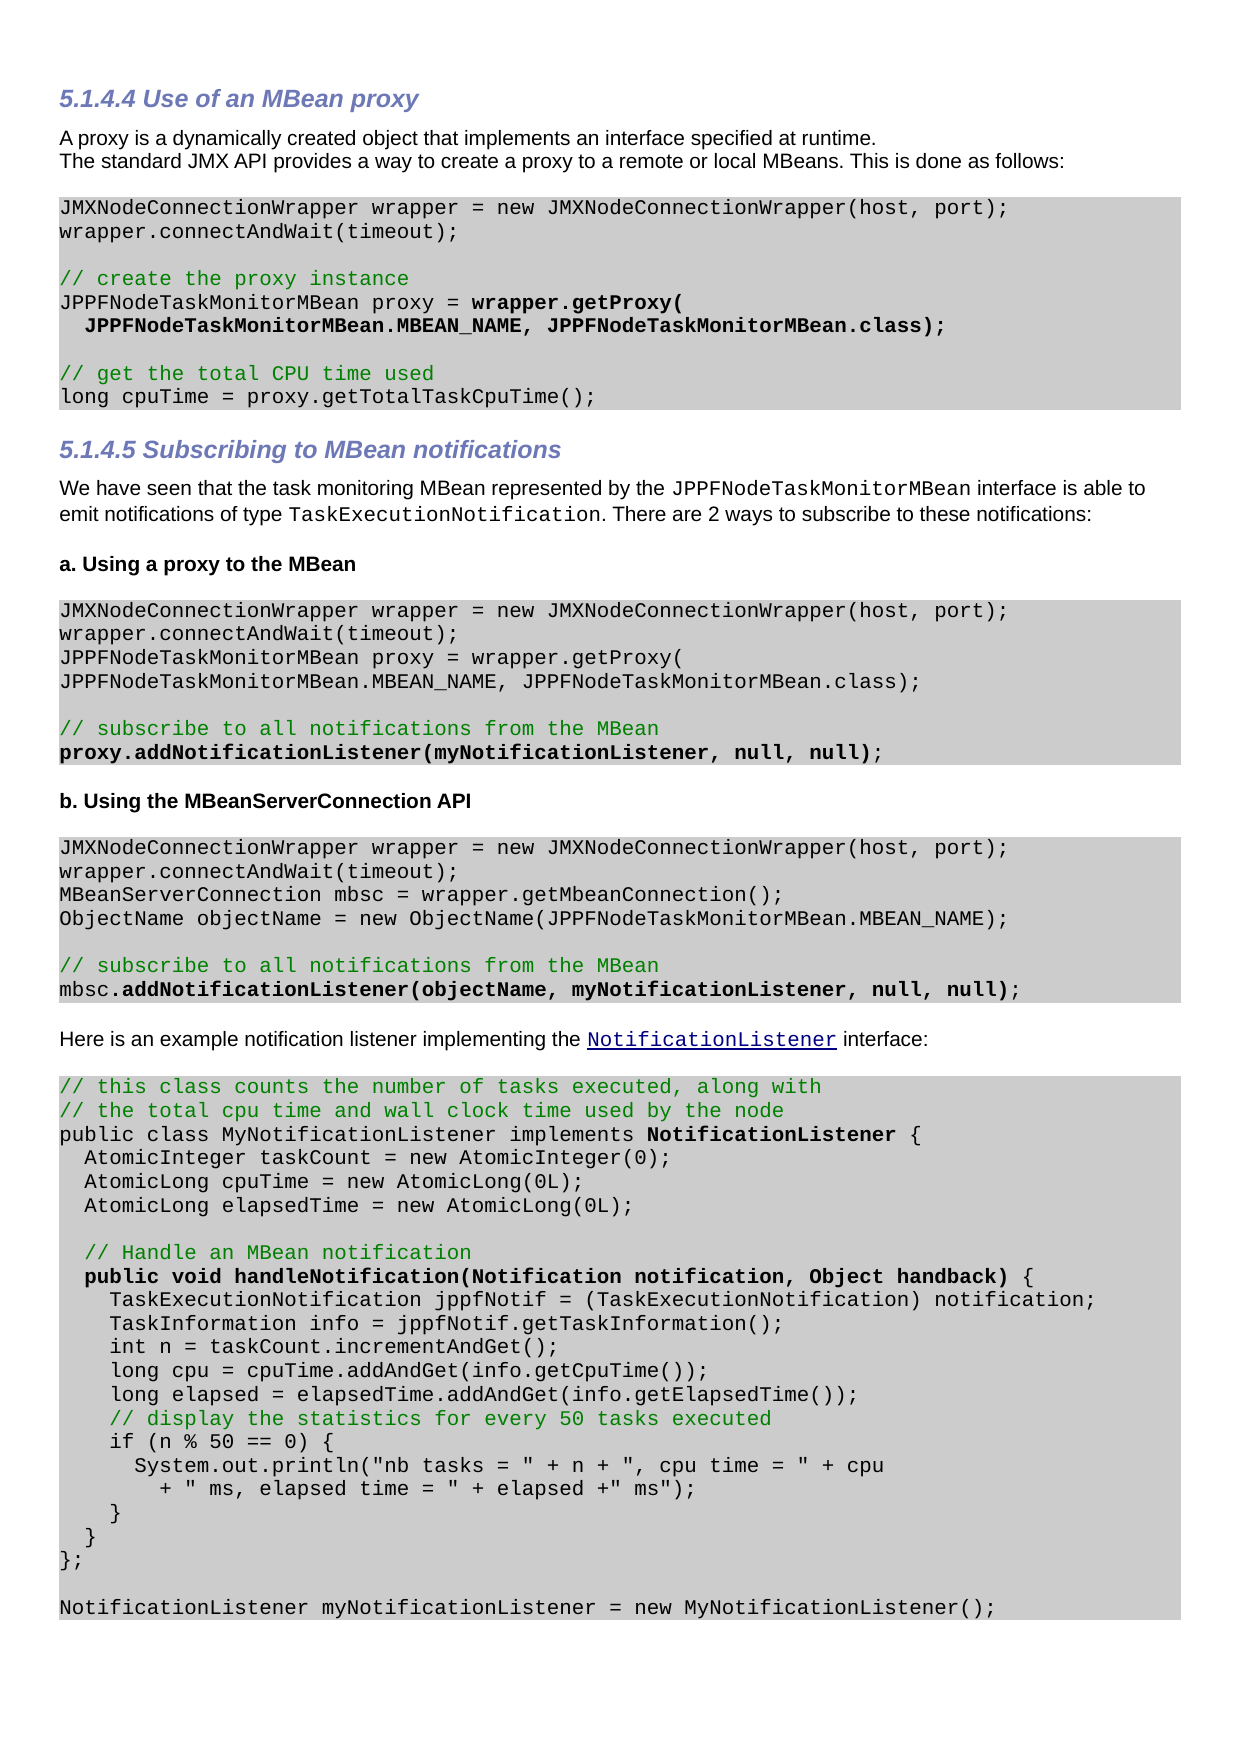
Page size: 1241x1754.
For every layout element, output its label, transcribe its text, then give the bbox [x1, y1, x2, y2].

text JMXNodeConnectionWrapper wrapper = new JMXNodeConnectionWrapper(host, port); [59, 837, 1181, 861]
text System.out.println("nb tasks = " + n + ", cpu time = " + cpu [59, 1455, 1181, 1478]
text // create the proxy instance [59, 268, 1181, 292]
text a. Using a proxy to the MBean [59, 552, 1181, 576]
text wrapper.connectAndWait(timeout); [59, 221, 1181, 244]
text // get the total CPU time used [59, 363, 1181, 386]
text long cpu = cpuTime.addAndGet(info.getCpuTime()); [59, 1360, 1181, 1384]
subtitle Subscribing to MBean notifications [59, 435, 1181, 464]
text We have seen that the task monitoring MBean represented by the JPPFNodeTaskMonitorMBean interface is able to emit notifications of type TaskExecutionNotification. There are 2 ways to subscribe to these notifications: [59, 476, 1181, 528]
text long cpuTime = proxy.getTotalTaskCpuTime(); [59, 386, 1181, 410]
text JPPFNodeTaskMonitorMBean proxy = wrapper.getProxy( [59, 292, 1181, 315]
text AtomicLong cpuTime = new AtomicLong(0L); [59, 1171, 1181, 1195]
text int n = taskCount.incrementAndGet(); [59, 1337, 1181, 1360]
text A proxy is a dynamically created object that implements an interface specified at runtime. [59, 125, 1181, 149]
text } [59, 1502, 1181, 1526]
text if (n % 50 == 0) { [59, 1431, 1181, 1455]
text AtomicLong elapsedTime = new AtomicLong(0L); [59, 1195, 1181, 1218]
text AtomicInteger taskCount = new AtomicInteger(0); [59, 1147, 1181, 1171]
text JMXNodeConnectionWrapper wrapper = new JMXNodeConnectionWrapper(host, port); [59, 600, 1181, 623]
text }; [59, 1549, 1181, 1573]
text } [59, 1526, 1181, 1549]
text JMXNodeConnectionWrapper wrapper = new JMXNodeConnectionWrapper(host, port); [59, 197, 1181, 221]
text public class MyNotificationListener implements NotificationListener { [59, 1124, 1181, 1147]
text NotificationListener myNotificationListener = new MyNotificationListener(); [59, 1597, 1181, 1620]
subtitle Use of an MBean proxy [59, 84, 1181, 113]
text TaskInformation info = jppfNotif.getTaskInformation(); [59, 1313, 1181, 1337]
text // subscribe to all notifications from the MBean [59, 955, 1181, 979]
text proxy.addNotificationListener(myNotificationListener, null, null); [59, 742, 1181, 765]
text // subscribe to all notifications from the MBean [59, 718, 1181, 742]
text MBeanServerConnection mbsc = wrapper.getMbeanConnection(); [59, 884, 1181, 908]
text wrapper.connectAndWait(timeout); [59, 623, 1181, 647]
text // display the statistics for every 50 tasks executed [59, 1407, 1181, 1431]
text JPPFNodeTaskMonitorMBean.MBEAN_NAME, JPPFNodeTaskMonitorMBean.class); [59, 671, 1181, 694]
text JPPFNodeTaskMonitorMBean.MBEAN_NAME, JPPFNodeTaskMonitorMBean.class); [59, 315, 1181, 339]
text ObjectName objectName = new ObjectName(JPPFNodeTaskMonitorMBean.MBEAN_NAME); [59, 908, 1181, 932]
text // the total cpu time and wall clock time used by the node [59, 1100, 1181, 1124]
text + " ms, elapsed time = " + elapsed +" ms"); [59, 1478, 1181, 1502]
text wrapper.connectAndWait(timeout); [59, 861, 1181, 884]
text // this class counts the number of tasks executed, along with [59, 1076, 1181, 1100]
text b. Using the MBeanServerConnection API [59, 789, 1181, 813]
text public void handleNotification(Notification notification, Object handback) { [59, 1266, 1181, 1289]
text Here is an example notification listener implementing the NotificationListener interface: [59, 1027, 1181, 1052]
text // Handle an MBean notification [59, 1242, 1181, 1266]
text JPPFNodeTaskMonitorMBean proxy = wrapper.getProxy( [59, 647, 1181, 671]
text TaskExecutionNotification jppfNotif = (TaskExecutionNotification) notification; [59, 1289, 1181, 1313]
text long elapsed = elapsedTime.addAndGet(info.getElapsedTime()); [59, 1384, 1181, 1407]
text mbsc.addNotificationListener(objectName, myNotificationListener, null, null); [59, 979, 1181, 1003]
text The standard JMX API provides a way to create a proxy to a remote or local MBeans. This is done as follows: [59, 149, 1181, 173]
